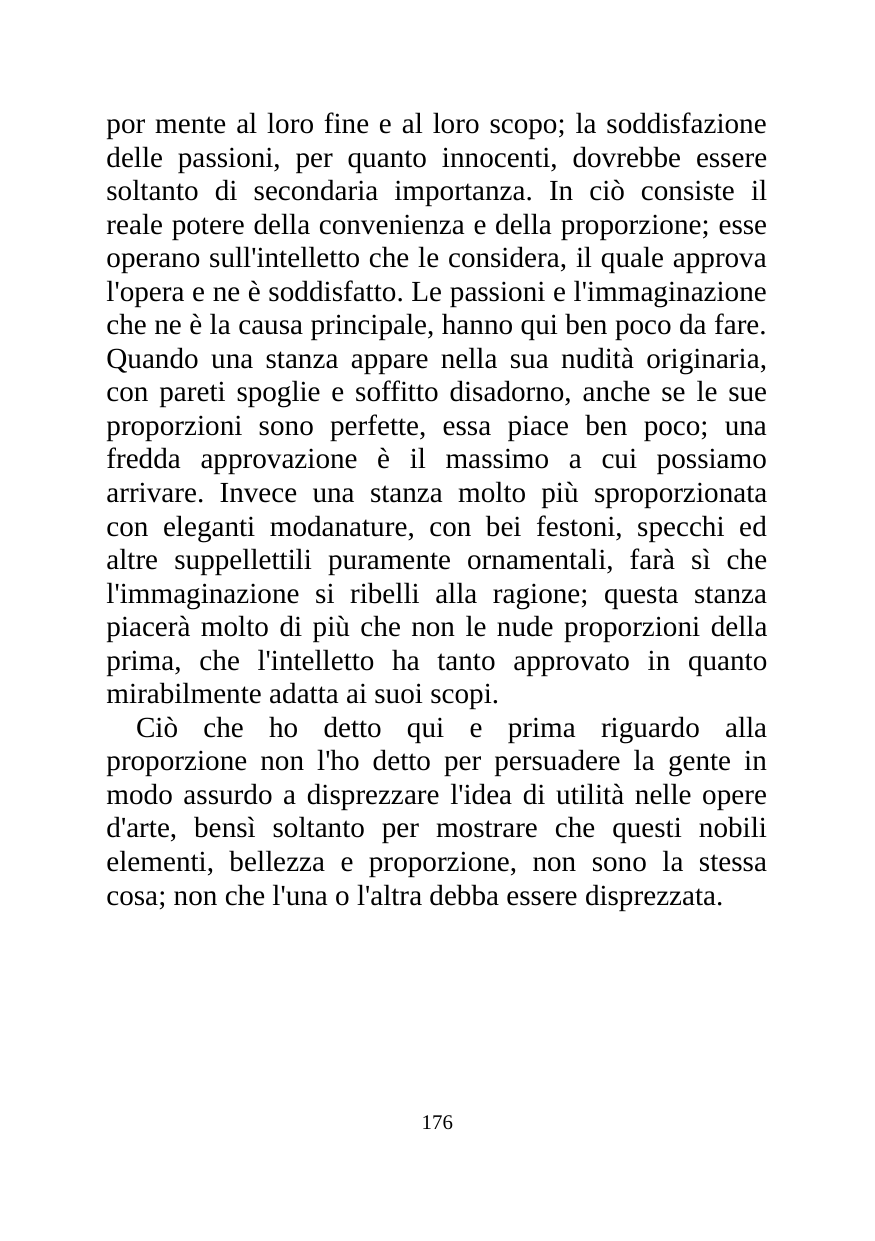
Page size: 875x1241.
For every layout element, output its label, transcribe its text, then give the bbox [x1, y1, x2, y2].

text Ciò che ho detto qui e prima riguardo alla proporzione non l'ho detto per persuadere la gente in modo assurdo a disprezzare l'idea di utilità nelle opere d'arte, bensì soltanto per mostrare che questi nobili elementi, bellezza e proporzione, non sono la stessa cosa; non che l'una o l'altra debba essere disprezzata. [106, 710, 768, 911]
text por mente al loro fine e al loro scopo; la soddisfazione delle passioni, per quanto innocenti, dovrebbe essere soltanto di secondaria importanza. In ciò consiste il reale potere della convenienza e della proporzione; esse operano sull'intelletto che le considera, il quale approva l'opera e ne è soddisfatto. Le passioni e l'immaginazione che ne è la causa principale, hanno qui ben poco da fare. Quando una stanza appare nella sua nudità originaria, con pareti spoglie e soffitto disadorno, anche se le sue proporzioni sono perfette, essa piace ben poco; una fredda approvazione è il massimo a cui possiamo arrivare. Invece una stanza molto più sproporzionata con eleganti modanature, con bei festoni, specchi ed altre suppellettili puramente ornamentali, farà sì che l'immaginazione si ribelli alla ragione; questa stanza piacerà molto di più che non le nude proporzioni della prima, che l'intelletto ha tanto approvato in quanto mirabilmente adatta ai suoi scopi. [106, 106, 768, 710]
